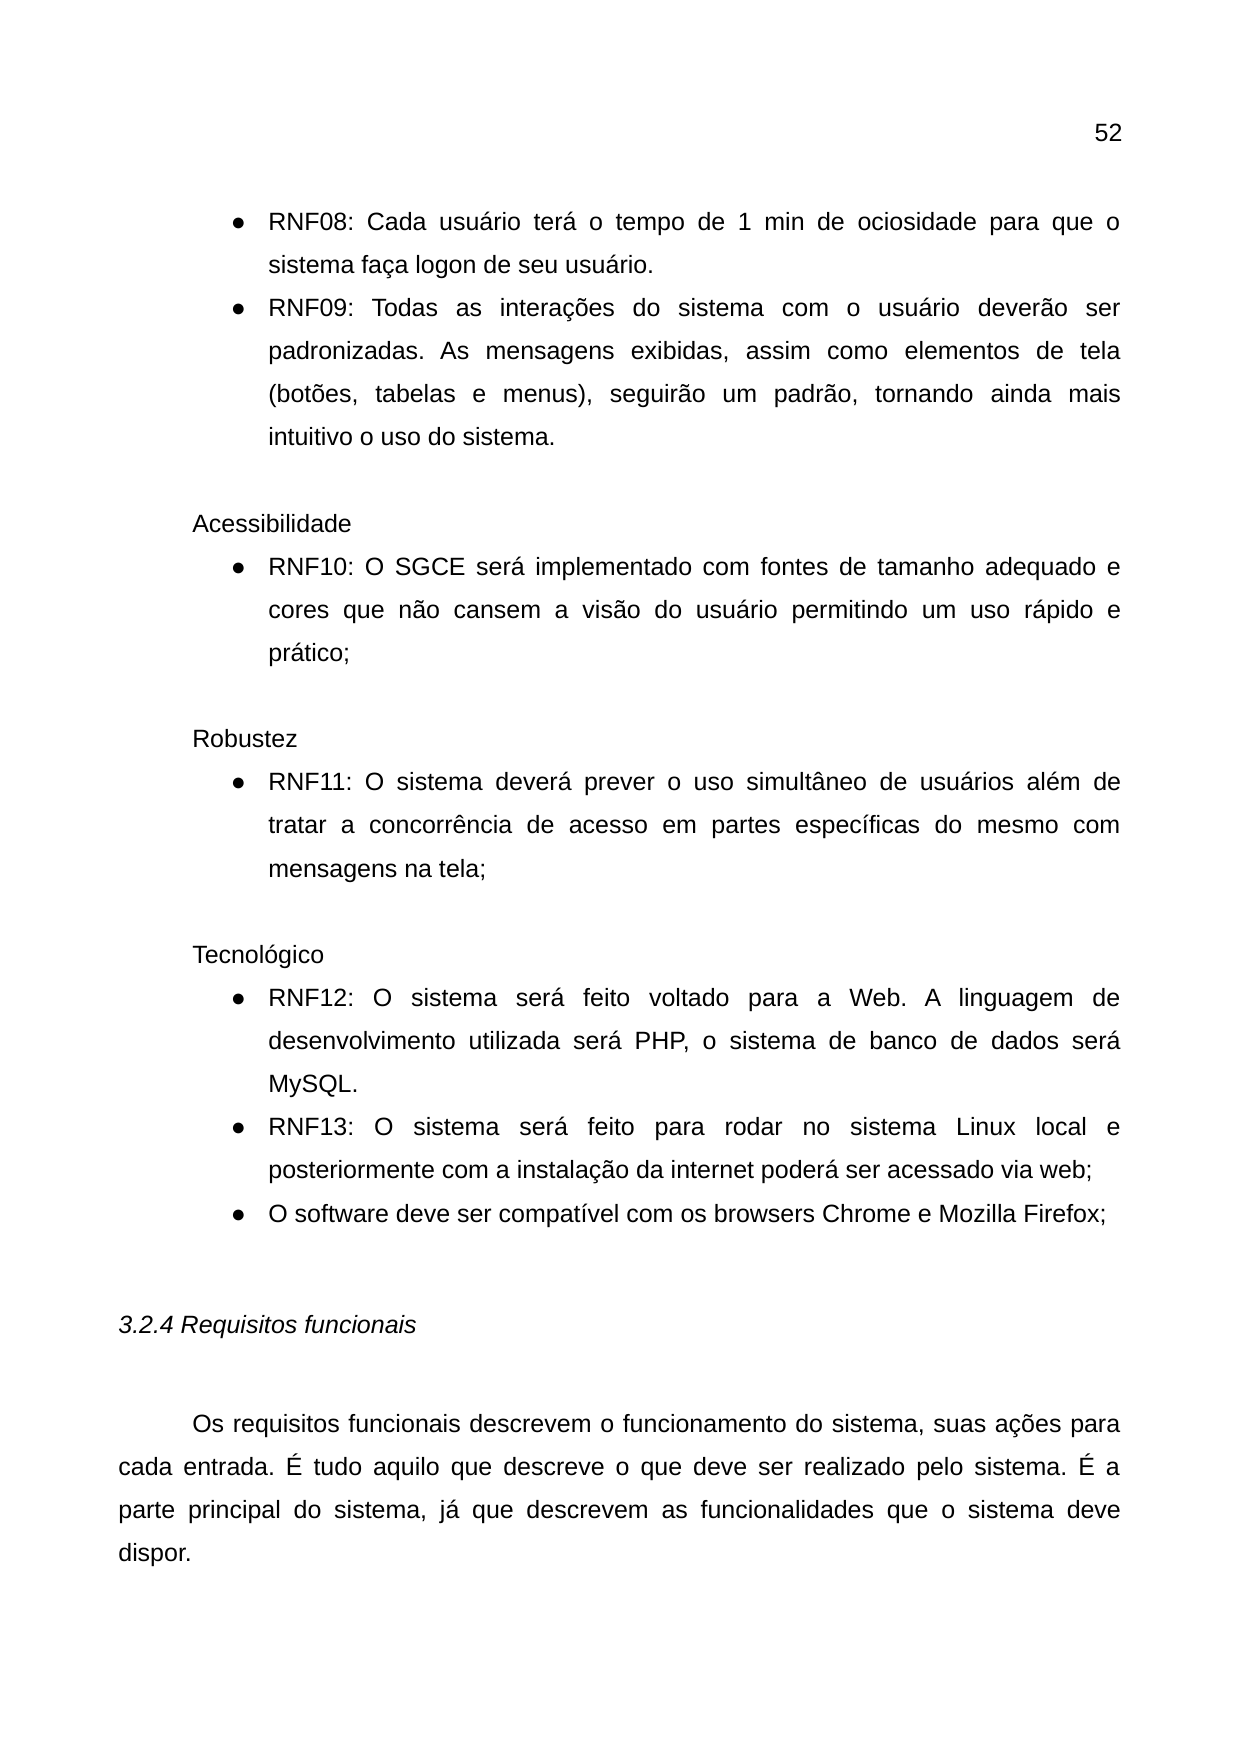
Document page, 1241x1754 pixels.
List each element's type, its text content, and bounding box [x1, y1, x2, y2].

list RNF10: O SGCE será implementado com fontes de tamanho adequado e cores que não cansem a visão do usuário permitindo um uso rápido e prático; [231, 552, 1122, 667]
list RNF13: O sistema será feito para rodar no sistema Linux local e posteriormente com a instalação da internet poderá ser acessado via web; [231, 1112, 1122, 1184]
text Os requisitos funcionais descrevem o funcionamento do sistema, suas ações para cada entrada. É tudo aquilo que descreve o que deve ser realizado pelo sistema. É a parte principal do sistema, já que descrevem as funcionalidades que o sistema deve dispor. [118, 1408, 1122, 1567]
list RNF11: O sistema deverá prever o uso simultâneo de usuários além de tratar a concorrência de acesso em partes específicas do mesmo com mensagens na tela; [231, 767, 1122, 882]
list RNF09: Todas as interações do sistema com o usuário deverão ser padronizadas. As mensagens exibidas, assim como elementos de tela (botões, tabelas e menus), seguirão um padrão, tornando ainda mais intuitivo o uso do sistema. [231, 293, 1122, 451]
text Tecnológico [118, 940, 1122, 968]
list O software deve ser compatível com os browsers Chrome e Mozilla Firefox; [231, 1198, 1122, 1227]
text Robustez [118, 724, 1122, 753]
subtitle 3.2.4 Requisitos funcionais [118, 1310, 1122, 1338]
text Acessibilidade [118, 508, 1122, 537]
list RNF12: O sistema será feito voltado para a Web. A linguagem de desenvolvimento utilizada será PHP, o sistema de banco de dados será MySQL. [231, 983, 1122, 1098]
list RNF08: Cada usuário terá o tempo de 1 min de ociosidade para que o sistema faça logon de seu usuário. [231, 207, 1122, 278]
